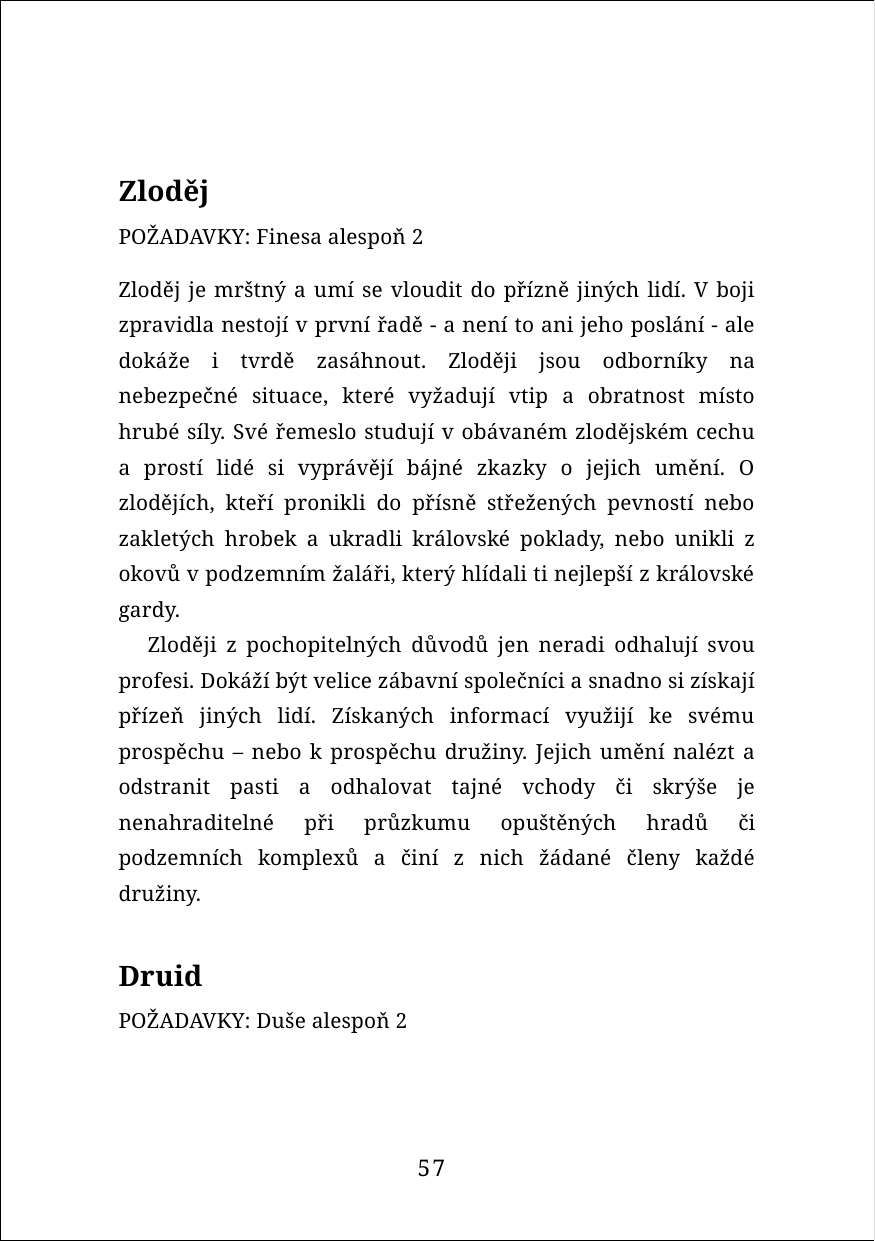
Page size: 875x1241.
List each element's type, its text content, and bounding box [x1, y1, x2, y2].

text POŽADAVKY: Duše alespoň 2 [118, 1006, 756, 1034]
subtitle Zloděj [118, 172, 756, 210]
subtitle Druid [118, 956, 756, 994]
text POŽADAVKY: Finesa alespoň 2 [118, 222, 756, 250]
text Zloděj je mrštný a umí se vloudit do přízně jiných lidí. V boji zpravidla nestojí v první řadě - a není to ani jeho poslání - ale dokáže i tvrdě zasáhnout. Zloději jsou odborníky na nebezpečné situace, které vyžadují vtip a obratnost místo hrubé síly. Své řemeslo studují v obávaném zlodějském cechu a prostí lidé si vyprávějí bájné zkazky o jejich umění. O zlodějích, kteří pronikli do přísně střežených pevností nebo zakletých hrobek a ukradli královské poklady, nebo unikli z okovů v podzemním žaláři, který hlídali ti nejlepší z královské gardy. Zloději z pochopitelných důvodů jen neradi odhalují svou profesi. Dokáží být velice zábavní společníci a snadno si získají přízeň jiných lidí. Získaných informací využijí ke svému prospěchu – nebo k prospěchu družiny. Jejich umění nalézt a odstranit pasti a odhalovat tajné vchody či skrýše je nenahraditelné při průzkumu opuštěných hradů či podzemních komplexů a činí z nich žádané členy každé družiny. [118, 275, 756, 907]
